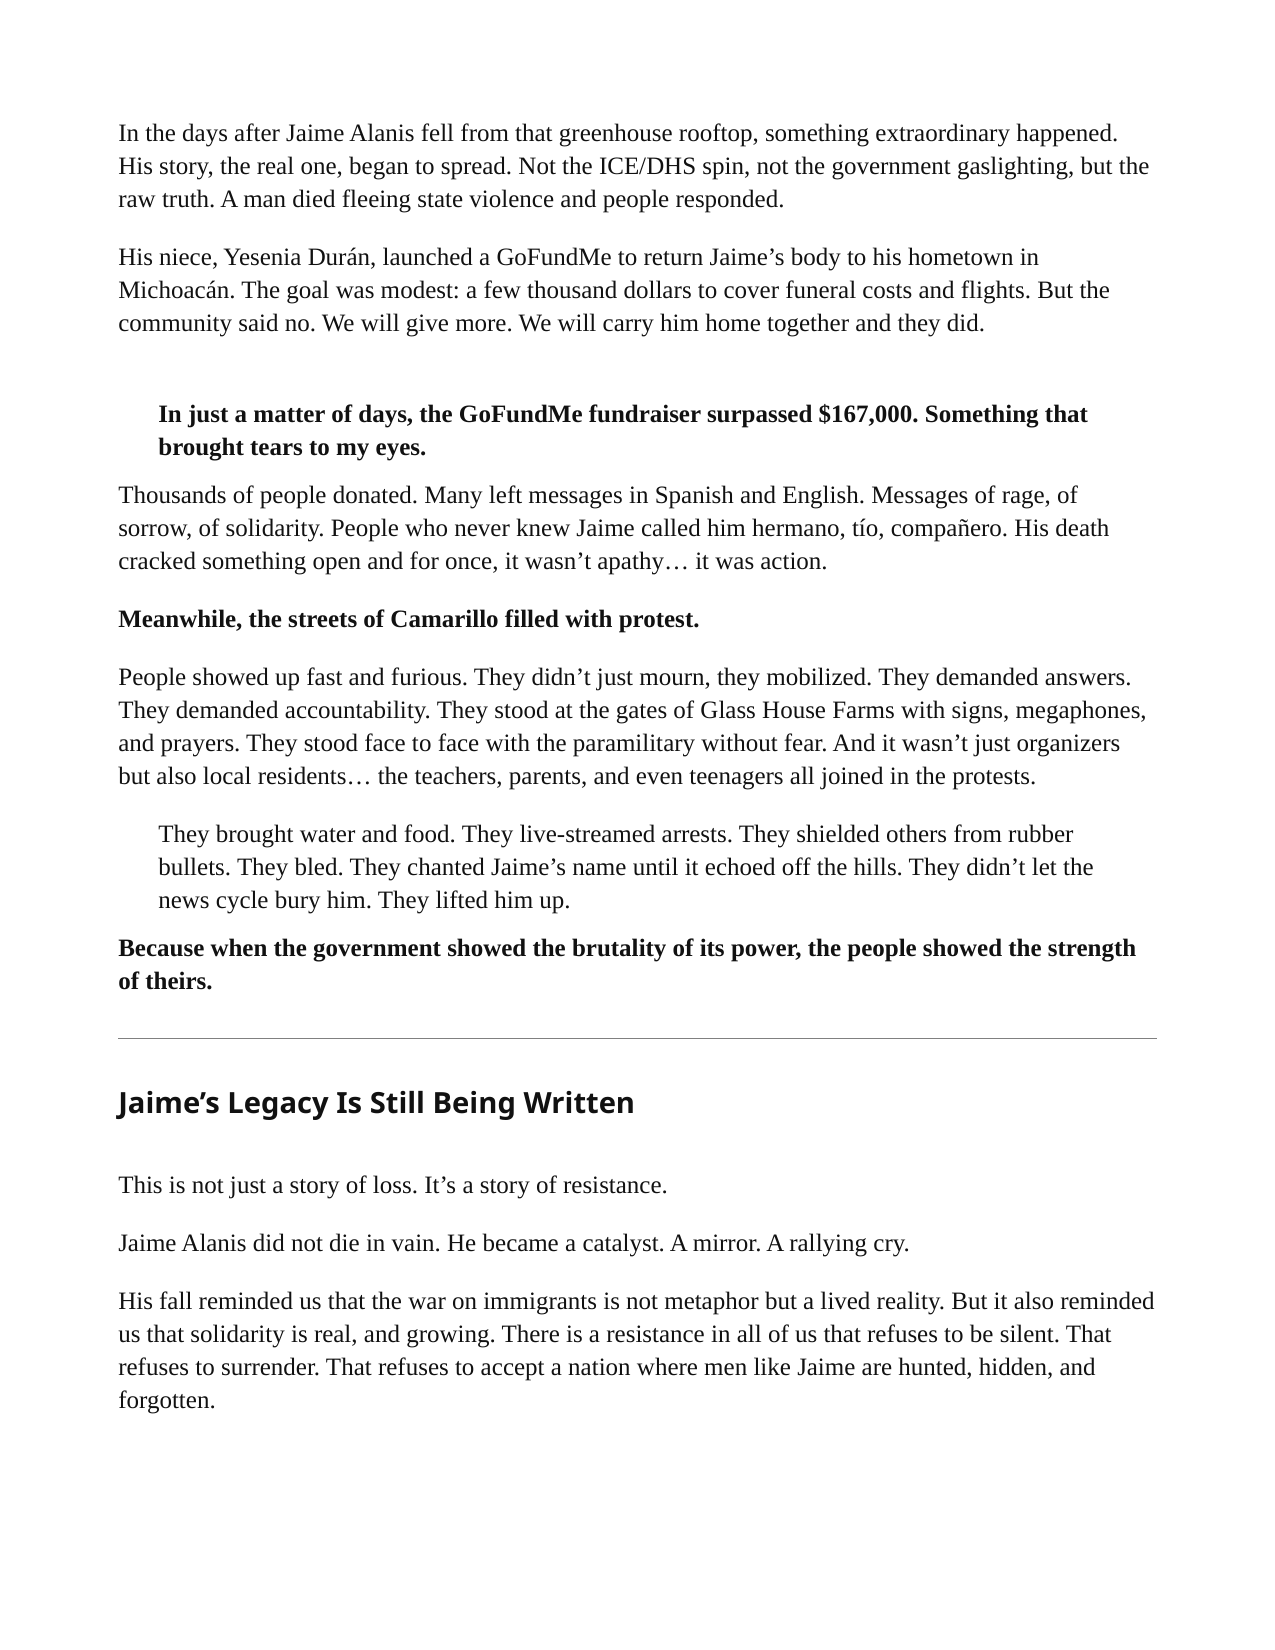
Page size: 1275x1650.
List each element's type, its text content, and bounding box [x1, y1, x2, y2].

text In the days after Jaime Alanis fell from that greenhouse rooftop, something extraordinary happened. His story, the real one, began to spread. Not the ICE/DHS spin, not the government gaslighting, but the raw truth. A man died fleeing state violence and people responded. [118, 118, 1157, 213]
text Jaime Alanis did not die in vain. He became a catalyst. A mirror. A rallying cry. [118, 1228, 1157, 1257]
text Because when the government showed the brutality of its power, the people showed the strength of theirs. [118, 933, 1157, 994]
text In just a matter of days, the GoFundMe fundraiser surpassed $167,000. Something that brought tears to my eyes. [158, 366, 1117, 461]
text They brought water and food. They live-streamed arrests. They shielded others from rubber bullets. They bled. They chanted Jaime’s name until it echoed off the hills. They didn’t let the news cycle bury him. They lifted him up. [158, 819, 1117, 914]
text His niece, Yesenia Durán, launched a GoFundMe to return Jaime’s body to his hometown in Michoacán. The goal was modest: a few thousand dollars to cover funeral costs and flights. But the community said no. We will give more. We will carry him home together and they did. [118, 242, 1157, 337]
text This is not just a story of loss. It’s a story of resistance. [118, 1170, 1157, 1199]
subtitle Jaime’s Legacy Is Still Being Written [118, 1083, 1157, 1122]
text Meanwhile, the streets of Camarillo filled with protest. [118, 604, 1157, 633]
text People showed up fast and furious. They didn’t just mourn, they mobilized. They demanded answers. They demanded accountability. They stood at the gates of Glass House Farms with signs, megaphones, and prayers. They stood face to face with the paramilitary without fear. And it wasn’t just organizers but also local residents… the teachers, parents, and even teenagers all joined in the protests. [118, 662, 1157, 790]
text His fall reminded us that the war on immigrants is not metaphor but a lived reality. But it also reminded us that solidarity is real, and growing. There is a resistance in all of us that refuses to be silent. That refuses to surrender. That refuses to accept a nation where men like Jaime are hunted, hidden, and forgotten. [118, 1286, 1157, 1414]
text Thousands of people donated. Many left messages in Spanish and English. Messages of rage, of sorrow, of solidarity. People who never knew Jaime called him hermano, tío, compañero. His death cracked something open and for once, it wasn’t apathy… it was action. [118, 480, 1157, 575]
